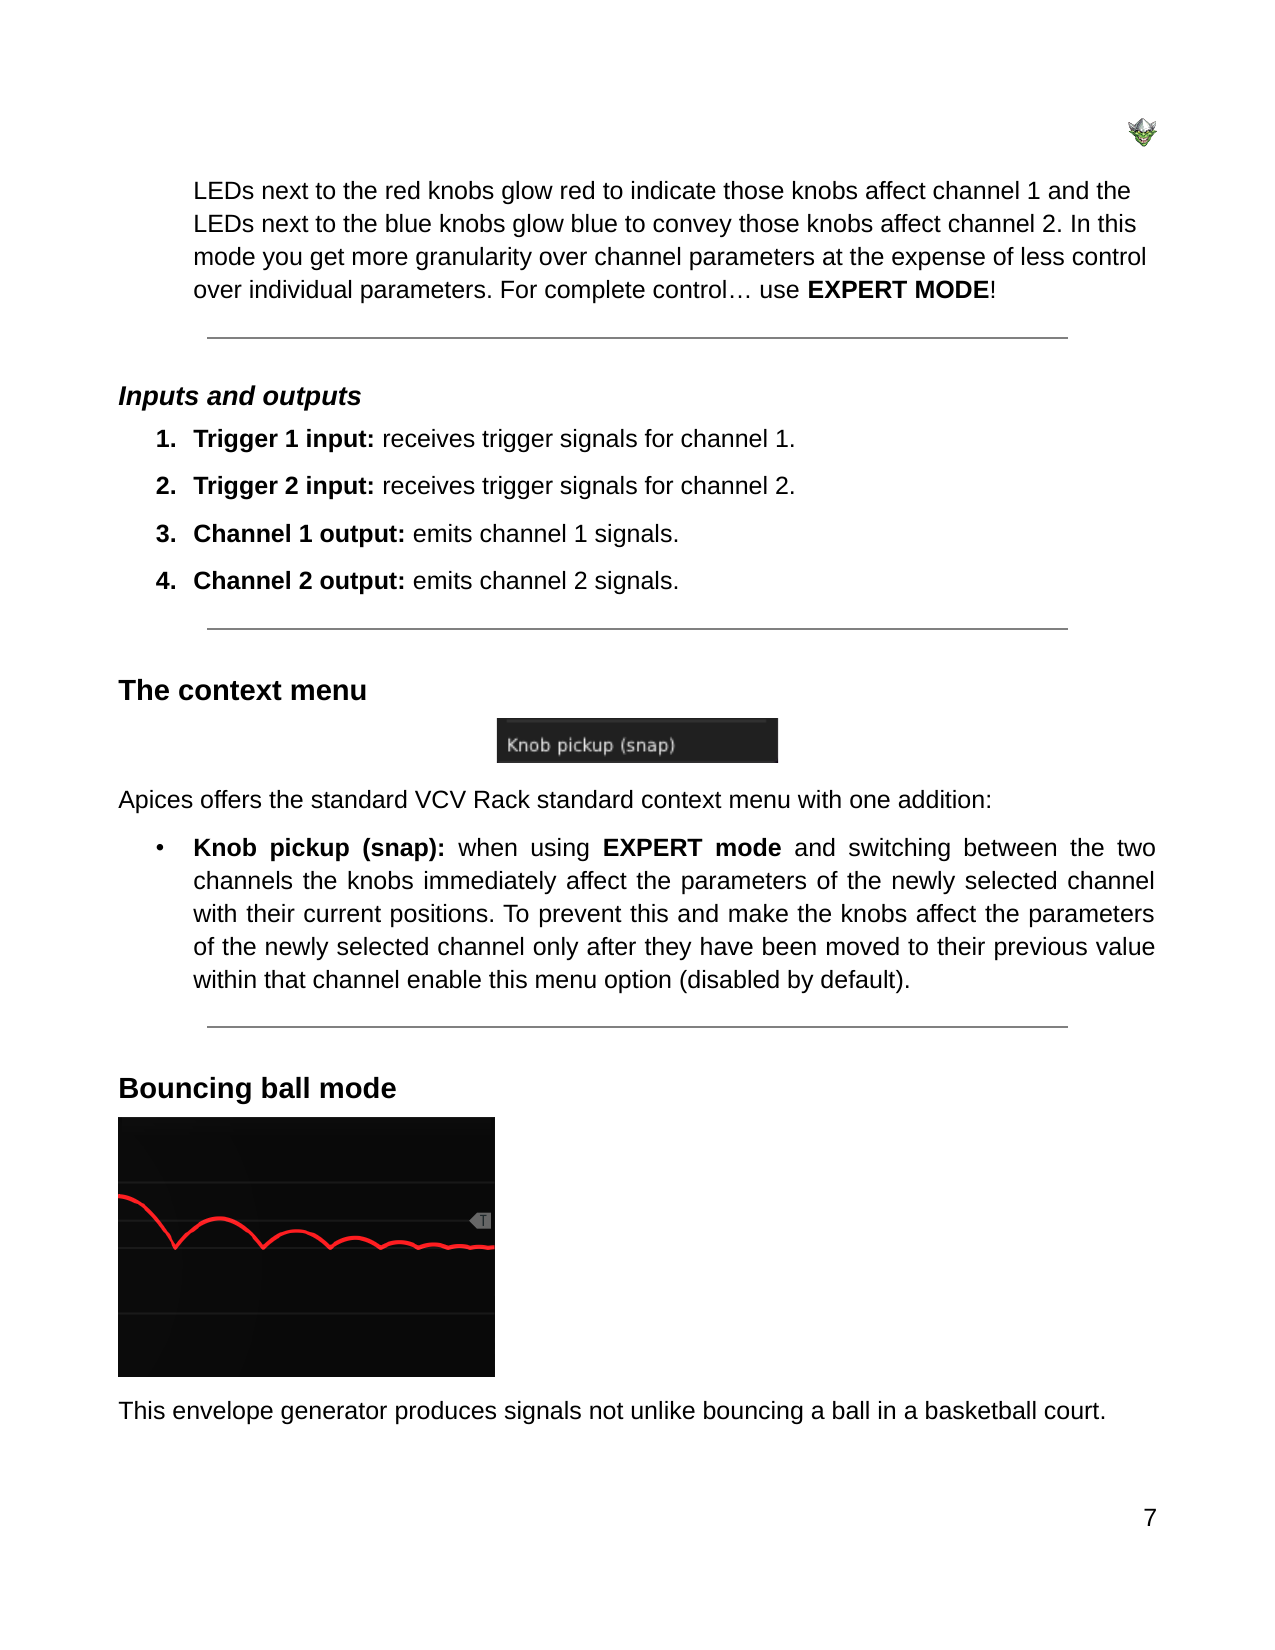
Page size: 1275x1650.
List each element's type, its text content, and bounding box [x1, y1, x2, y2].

list Channel 1 output: emits channel 1 signals. [156, 519, 1157, 547]
list Trigger 1 input: receives trigger signals for channel 1. [156, 423, 1157, 452]
list Trigger 2 input: receives trigger signals for channel 2. [156, 471, 1157, 500]
list Knob pickup (snap): when using EXPERT mode and switching between the two channels the knobs immediately affect the parameters of the newly selected channel with their current positions. To prevent this and make the knobs affect the parameters of the newly selected channel only after they have been moved to their previous value within that channel enable this menu option (disabled by default). [156, 832, 1157, 993]
list LEDs next to the red knobs glow red to indicate those knobs affect channel 1 and the LEDs next to the blue knobs glow blue to convey those knobs affect channel 2. In this mode you get more granularity over channel parameters at the expense of less control over individual parameters. For complete control… use EXPERT MODE! [156, 176, 1157, 304]
picture [118, 1117, 495, 1377]
list Channel 2 output: emits channel 2 signals. [156, 566, 1157, 595]
picture [496, 718, 779, 763]
subtitle The context menu [118, 673, 1157, 706]
subtitle Inputs and outputs [118, 380, 1157, 411]
text This envelope generator produces signals not unlike bouncing a ball in a basketball court. [118, 1396, 1157, 1424]
subtitle Bouncing ball mode [118, 1071, 1157, 1105]
text Apices offers the standard VCV Rack standard context menu with one addition: [118, 719, 1157, 814]
